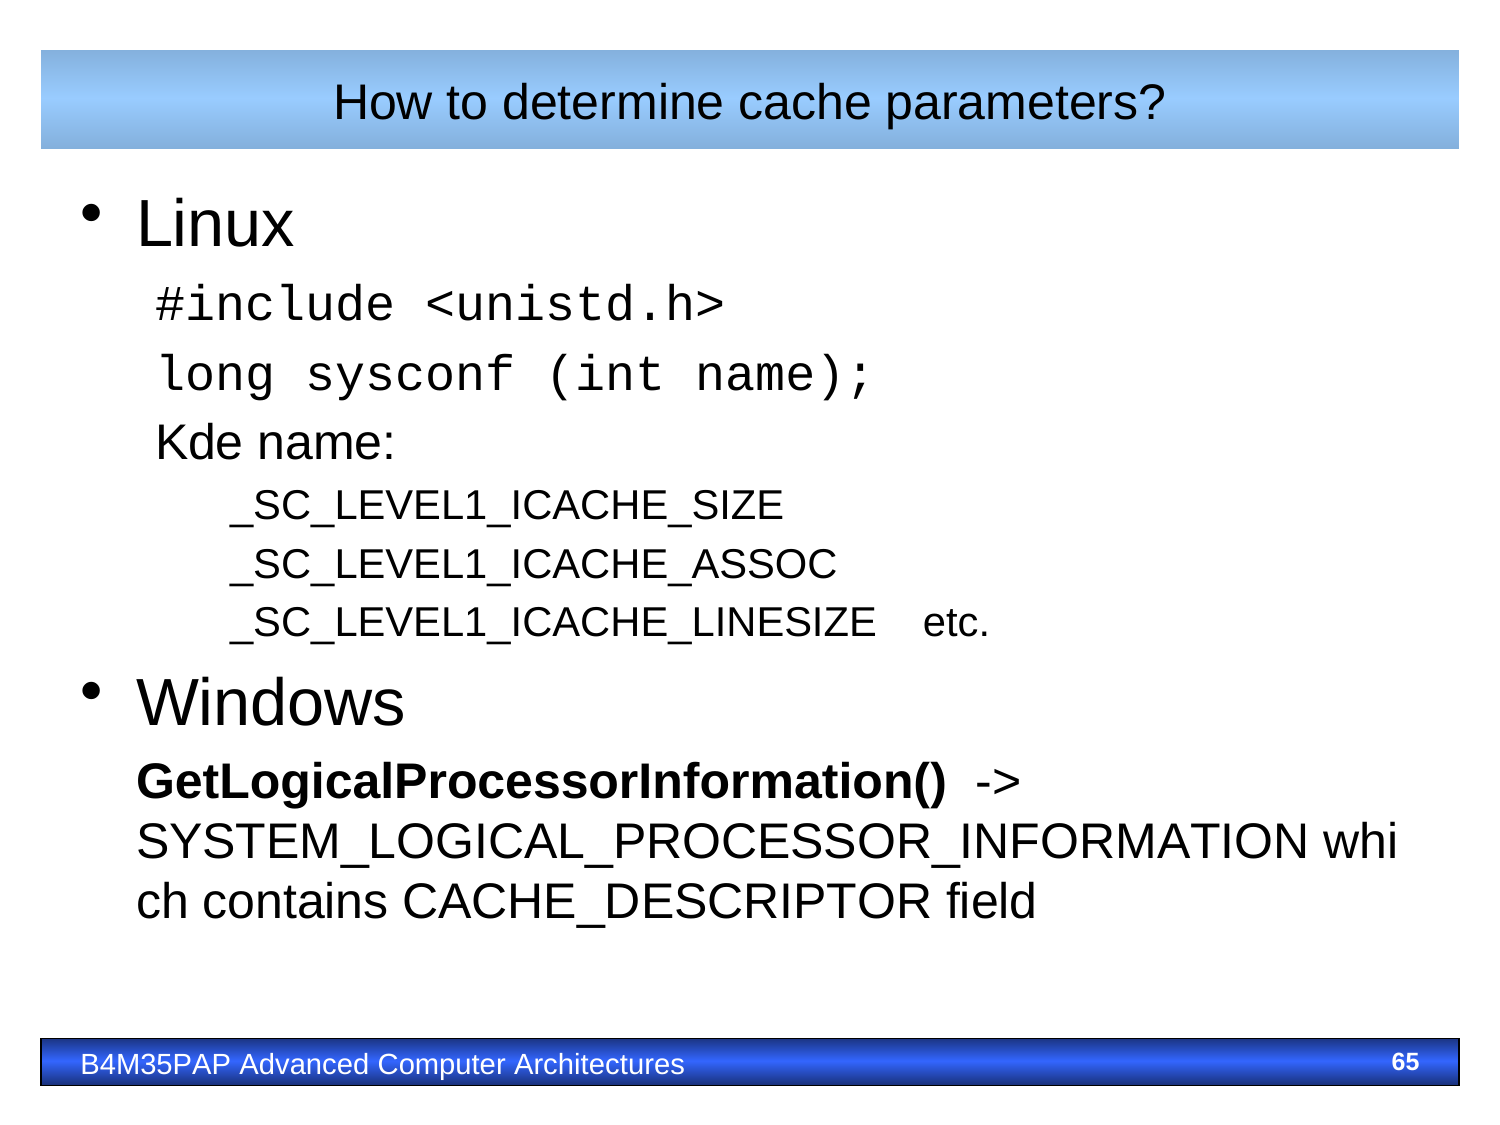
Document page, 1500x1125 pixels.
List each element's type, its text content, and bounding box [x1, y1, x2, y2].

title How to determine cache parameters? [41, 50, 1459, 149]
list Linux #include <unistd.h> long sysconf (int name); Kde name: _SC_LEVEL1_ICACHE_SIZE _SC_LEVEL1_ICACHE_ASSOC _SC_LEVEL1_ICACHE_LINESIZE etc. Windows GetLogicalProcessorInformation() -> SYSTEM_LOGICAL_PROCESSOR_INFORMATION which contains CACHE_DESCRIPTOR field [64, 172, 1436, 1000]
